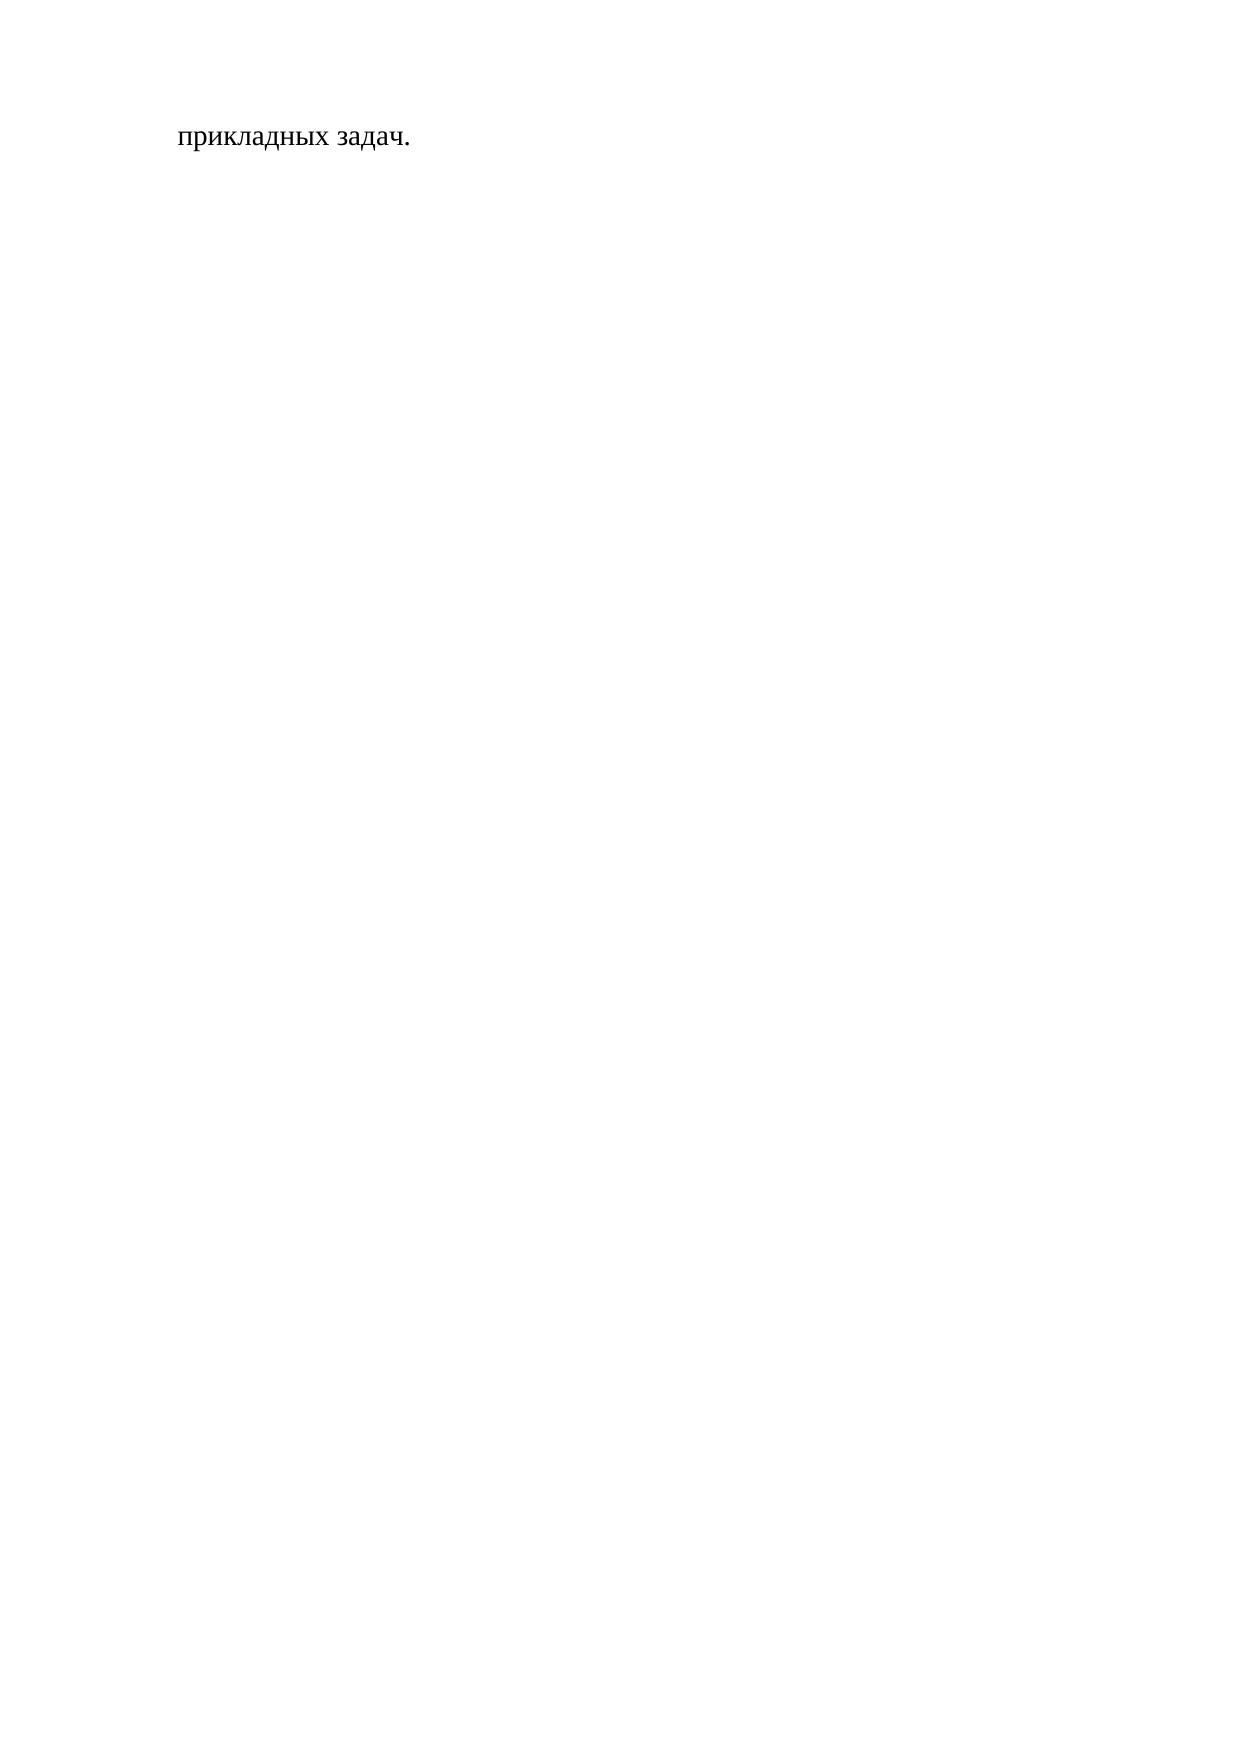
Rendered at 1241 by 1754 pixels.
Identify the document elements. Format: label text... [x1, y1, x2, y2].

text прикладных задач. [177, 118, 1152, 152]
